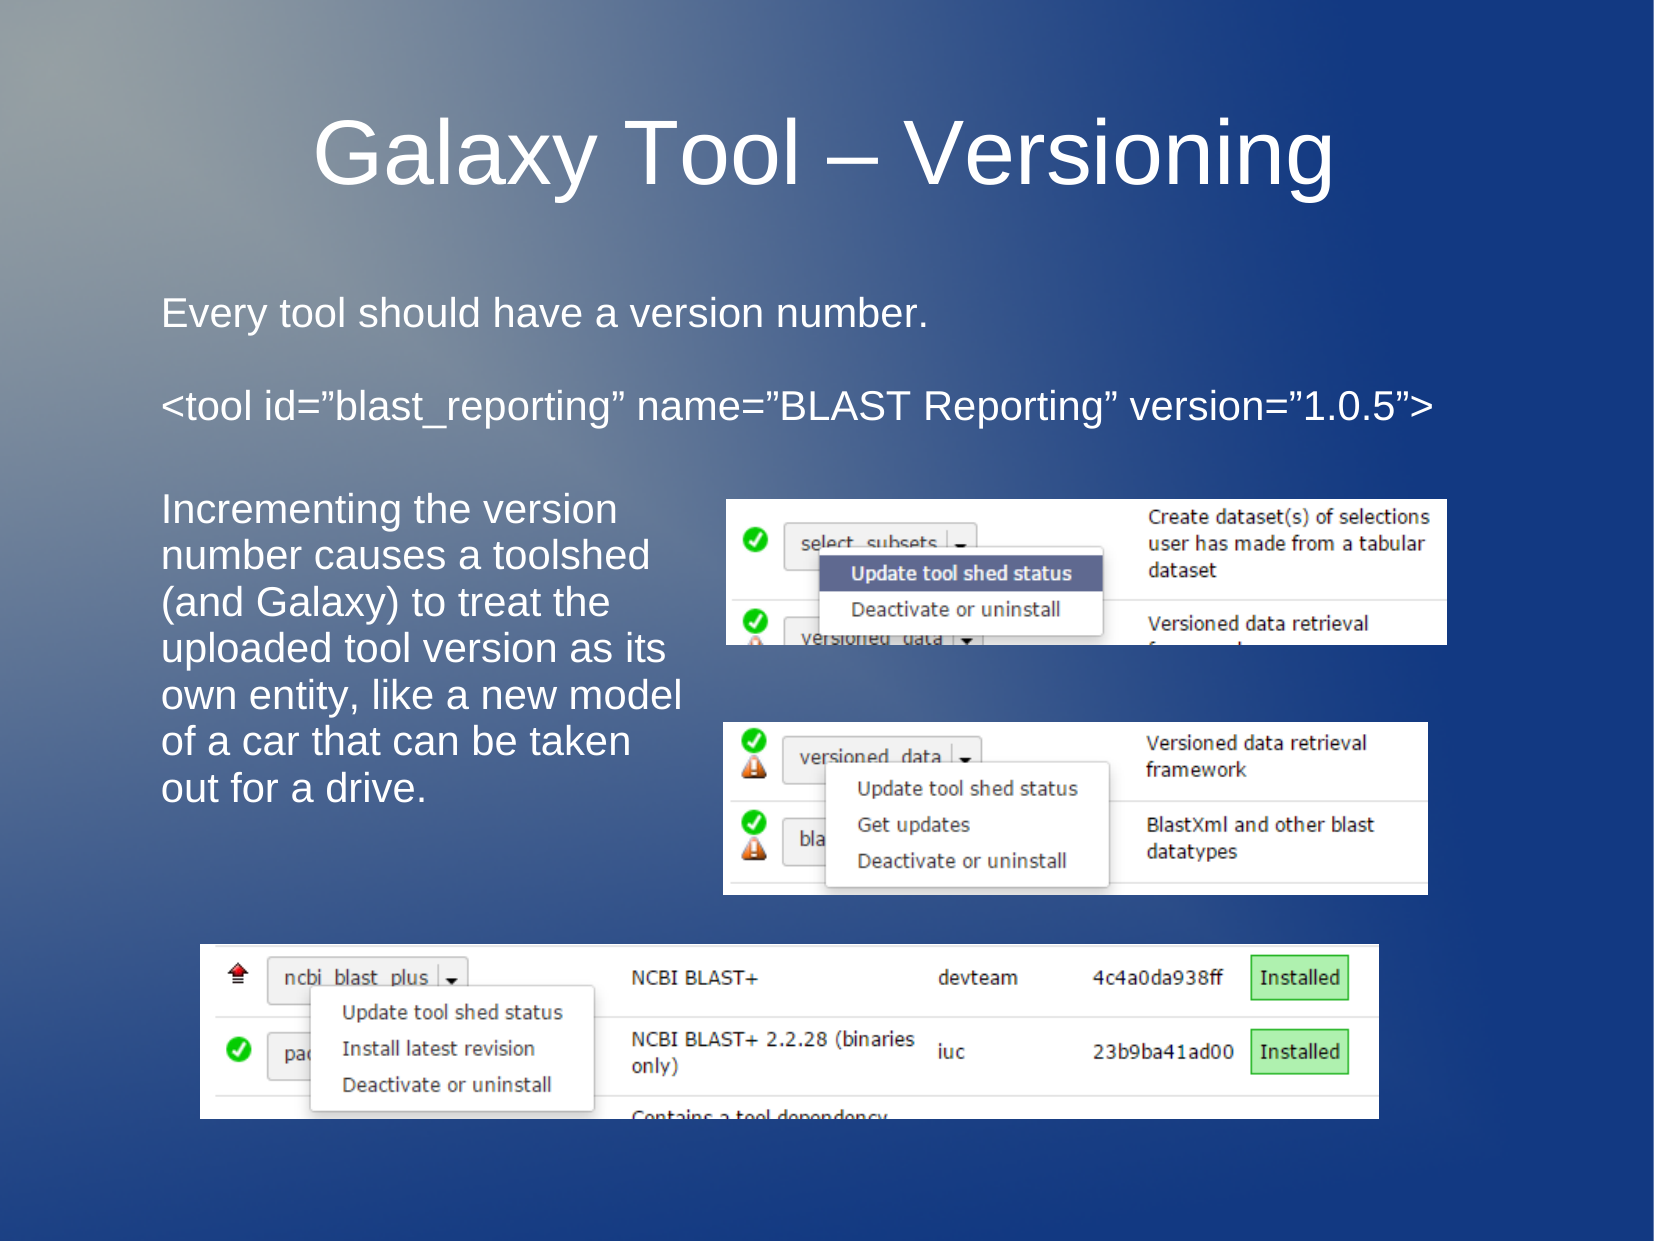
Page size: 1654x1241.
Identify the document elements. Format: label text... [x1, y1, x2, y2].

title Galaxy Tool – Versioning [64, 49, 1554, 257]
text_box Incrementing the version number causes a toolshed (and Galaxy) to treat the uploaded tool version as its own entity, like a new model of a car that can be taken out for a drive. [90, 485, 691, 822]
picture [0, 0, 1654, 1241]
list Every tool should have a version number. <tool id=”blast_reporting” name=”BLAST Reporting” version=”1.0.5”> [90, 290, 1486, 451]
